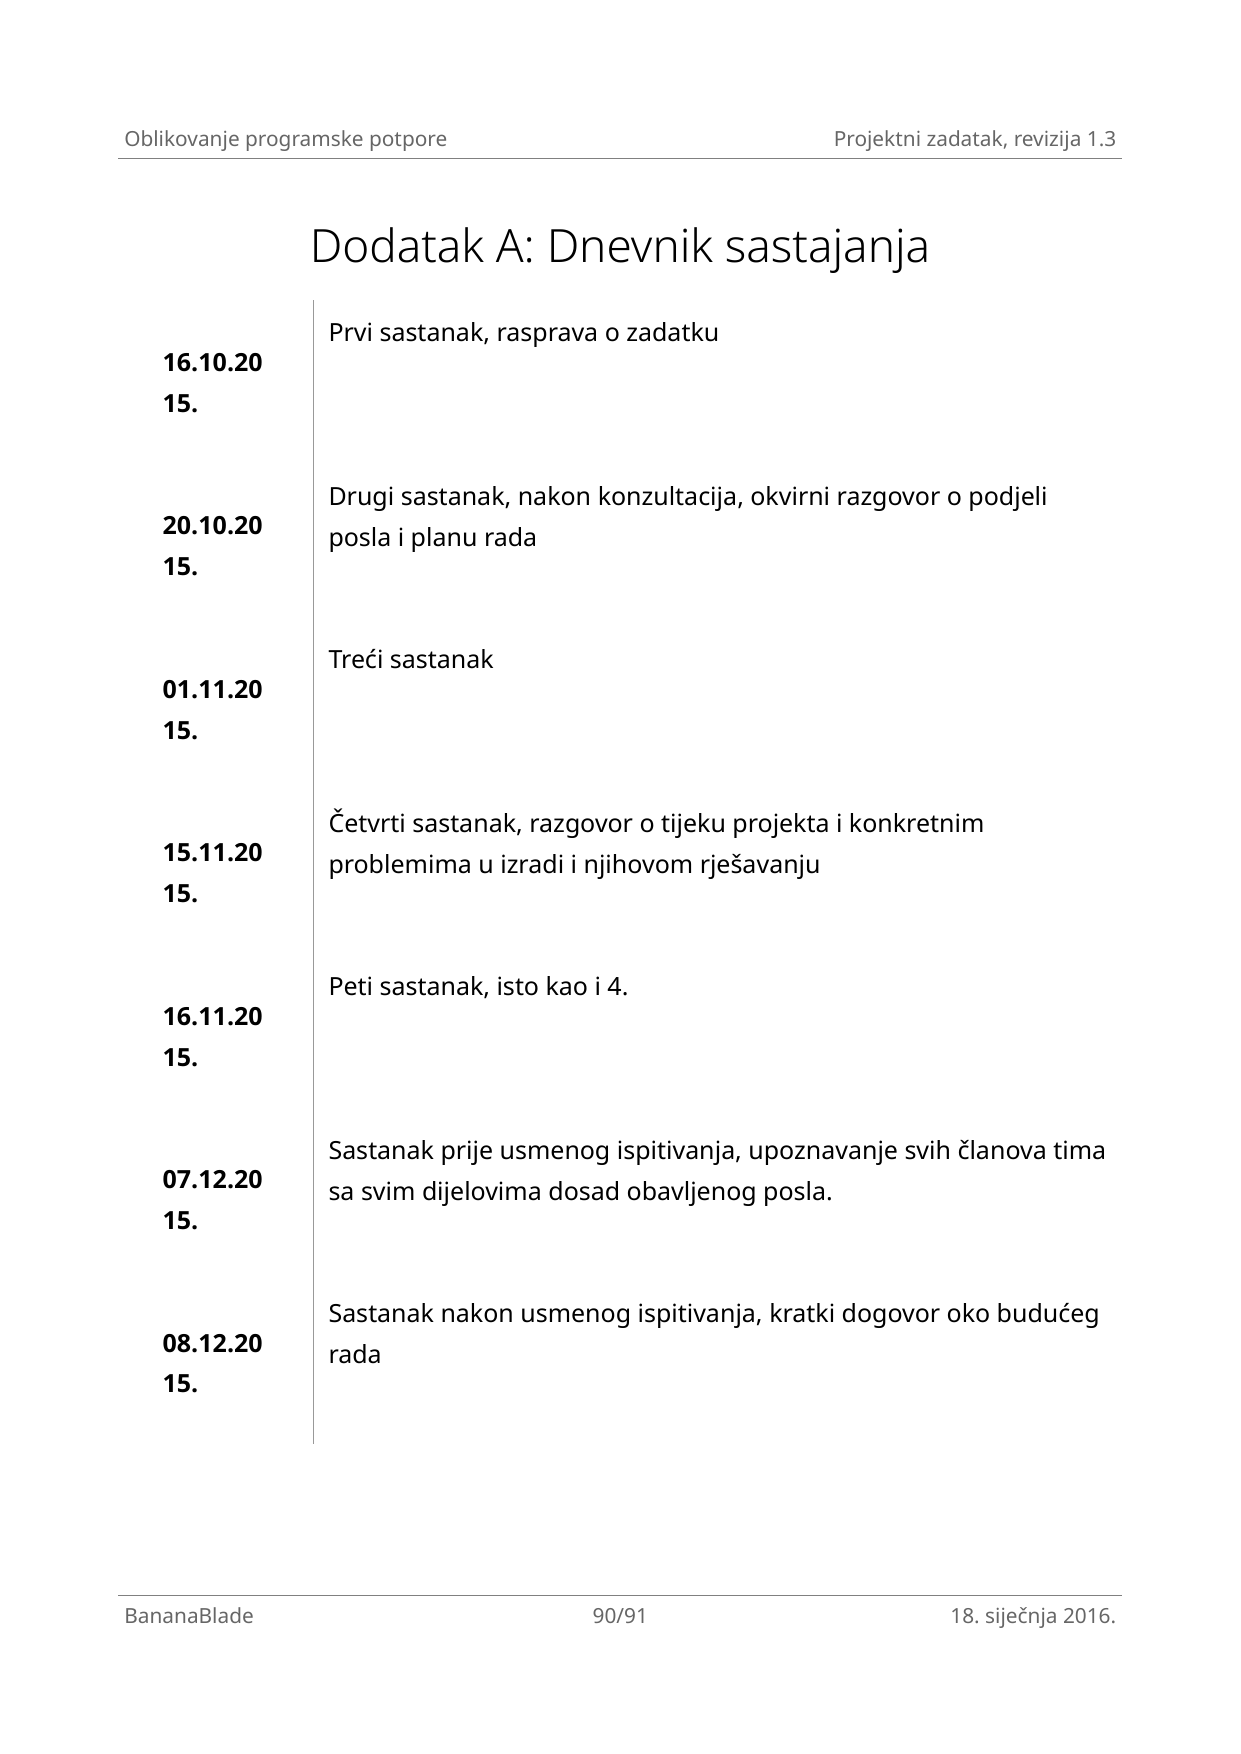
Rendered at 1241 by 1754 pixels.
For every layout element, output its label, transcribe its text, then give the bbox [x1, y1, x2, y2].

table_cell Peti sastanak, isto kao i 4. [314, 954, 1123, 1117]
table_cell 08.12.2015. [118, 1281, 313, 1444]
table_cell Treći sastanak [314, 627, 1123, 791]
table_cell Četvrti sastanak, razgovor o tijeku projekta i konkretnim problemima u izradi i njihovom rješavanju [314, 791, 1123, 954]
table_cell 16.11.2015. [118, 954, 313, 1117]
table_header 16.10.2015. [118, 300, 313, 464]
table_cell Sastanak nakon usmenog ispitivanja, kratki dogovor oko budućeg rada [314, 1281, 1123, 1444]
table_cell 20.10.2015. [118, 464, 313, 627]
table_cell 01.11.2015. [118, 627, 313, 791]
table_cell Drugi sastanak, nakon konzultacija, okvirni razgovor o podjeli posla i planu rada [314, 464, 1123, 627]
table_cell Sastanak prije usmenog ispitivanja, upoznavanje svih članova tima sa svim dijelovima dosad obavljenog posla. [314, 1118, 1123, 1281]
table_cell 07.12.2015. [118, 1118, 313, 1281]
table_header Prvi sastanak, rasprava o zadatku [314, 300, 1123, 464]
table_cell 15.11.2015. [118, 791, 313, 954]
subtitle Dodatak A: Dnevnik sastajanja [118, 213, 1122, 275]
